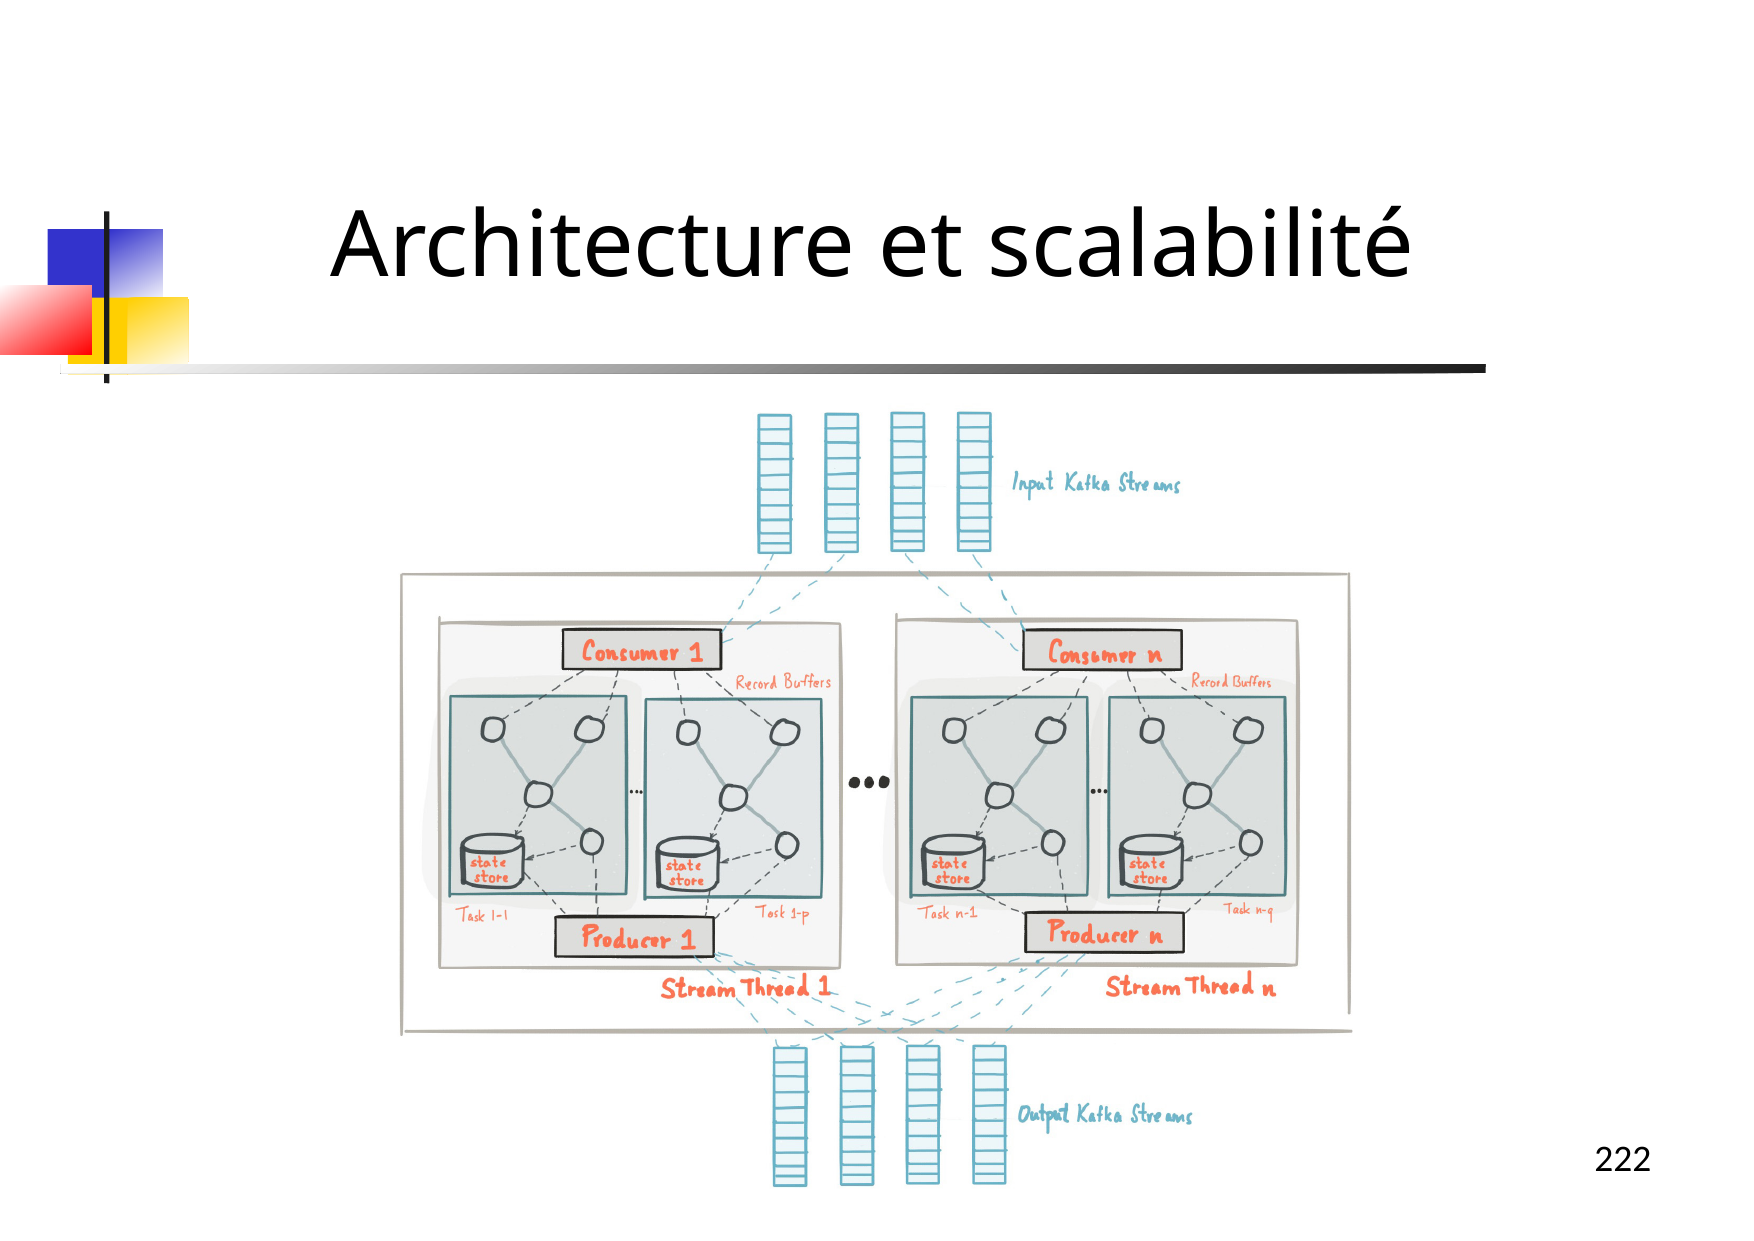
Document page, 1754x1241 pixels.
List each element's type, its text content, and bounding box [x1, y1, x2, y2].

picture [377, 395, 1370, 1205]
title Architecture et scalabilité [179, 139, 1567, 351]
